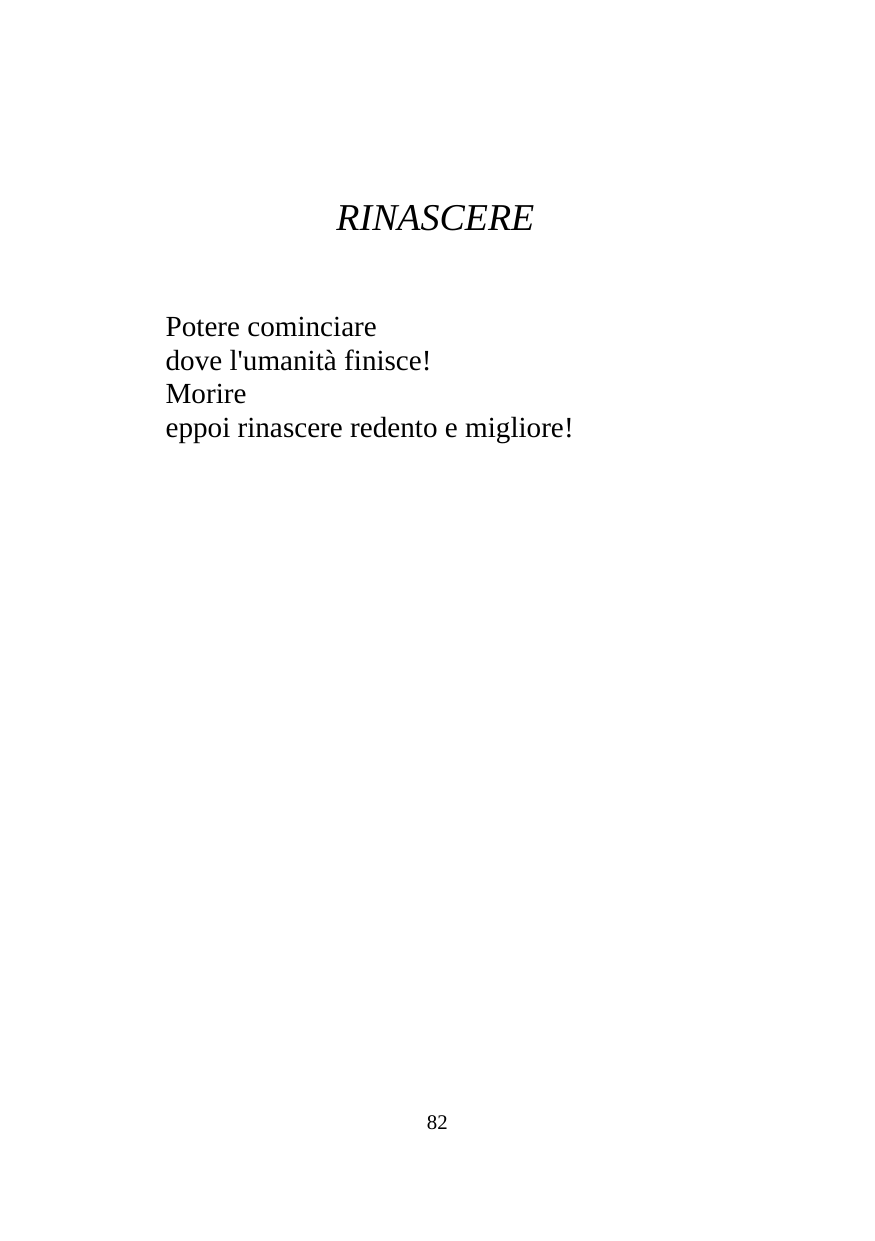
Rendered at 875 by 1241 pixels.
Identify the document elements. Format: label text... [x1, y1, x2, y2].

subtitle RINASCERE [106, 195, 768, 238]
text Potere cominciare dove l'umanità finisce! Morire eppoi rinascere redento e migliore! [165, 309, 768, 443]
